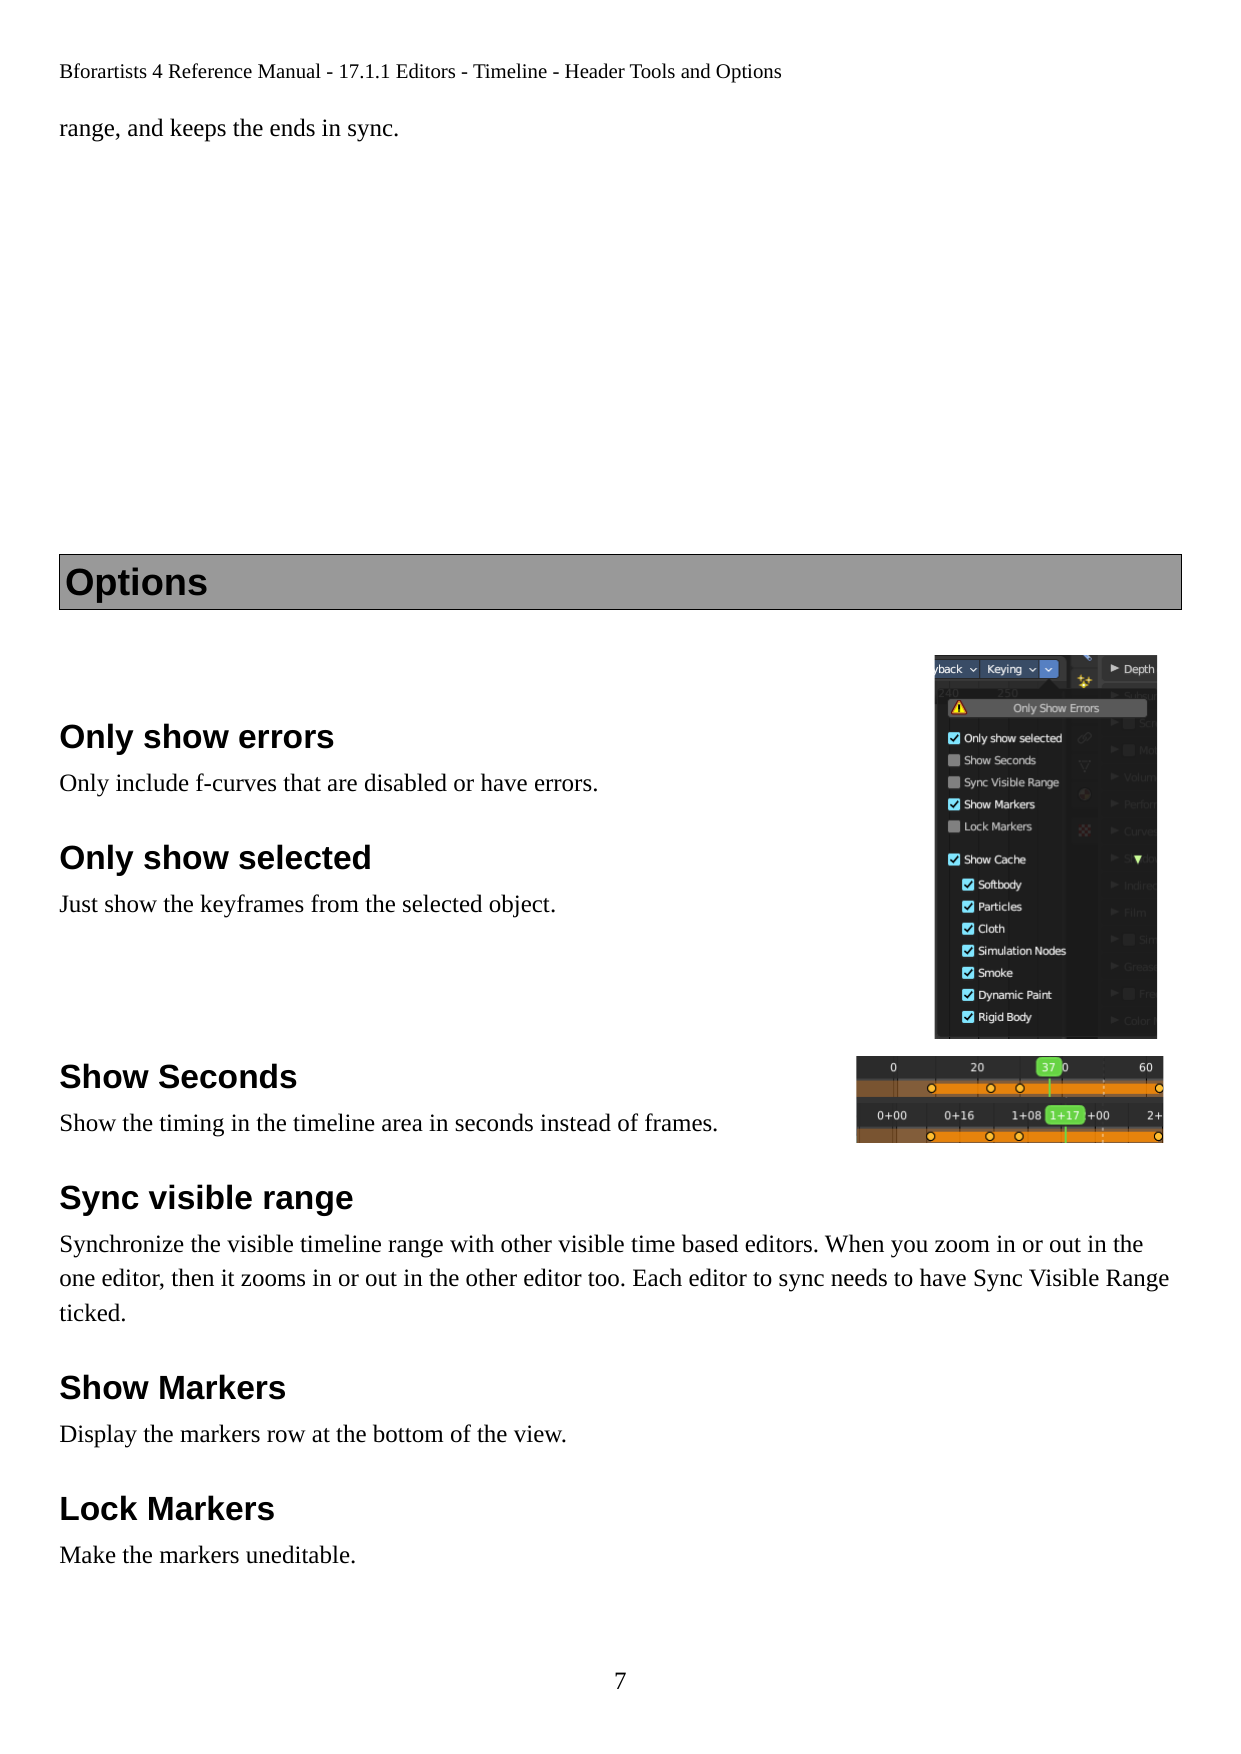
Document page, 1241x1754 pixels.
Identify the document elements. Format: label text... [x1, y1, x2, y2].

subtitle Show Seconds [59, 1057, 856, 1095]
text Display the markers row at the bottom of the view. [59, 1419, 1181, 1448]
subtitle Lock Markers [59, 1489, 1181, 1527]
text Make the markers uneditable. [59, 1540, 1181, 1569]
subtitle Sync visible range [59, 1178, 1181, 1216]
subtitle [1158, 717, 1181, 755]
text Synchronize the visible timeline range with other visible time based editors. When you zoom in or out in the one editor, then it zooms in or out in the other editor too. Each editor to sync needs to have Sync Visible Range ticked. [59, 1229, 1181, 1327]
picture [934, 655, 1158, 1039]
picture [856, 1056, 1164, 1143]
subtitle Only show selected [59, 838, 934, 876]
text Just show the keyframes from the selected object. [59, 889, 934, 917]
table_header Options [60, 555, 1181, 609]
text Only include f-curves that are disabled or have errors. [59, 768, 934, 796]
subtitle [1158, 838, 1181, 876]
subtitle Show Markers [59, 1368, 1181, 1406]
subtitle Only show errors [59, 717, 934, 755]
text Show the timing in the timeline area in seconds instead of frames. [59, 1108, 856, 1137]
subtitle [1164, 1057, 1181, 1095]
text range, and keeps the ends in sync. [59, 113, 1181, 141]
